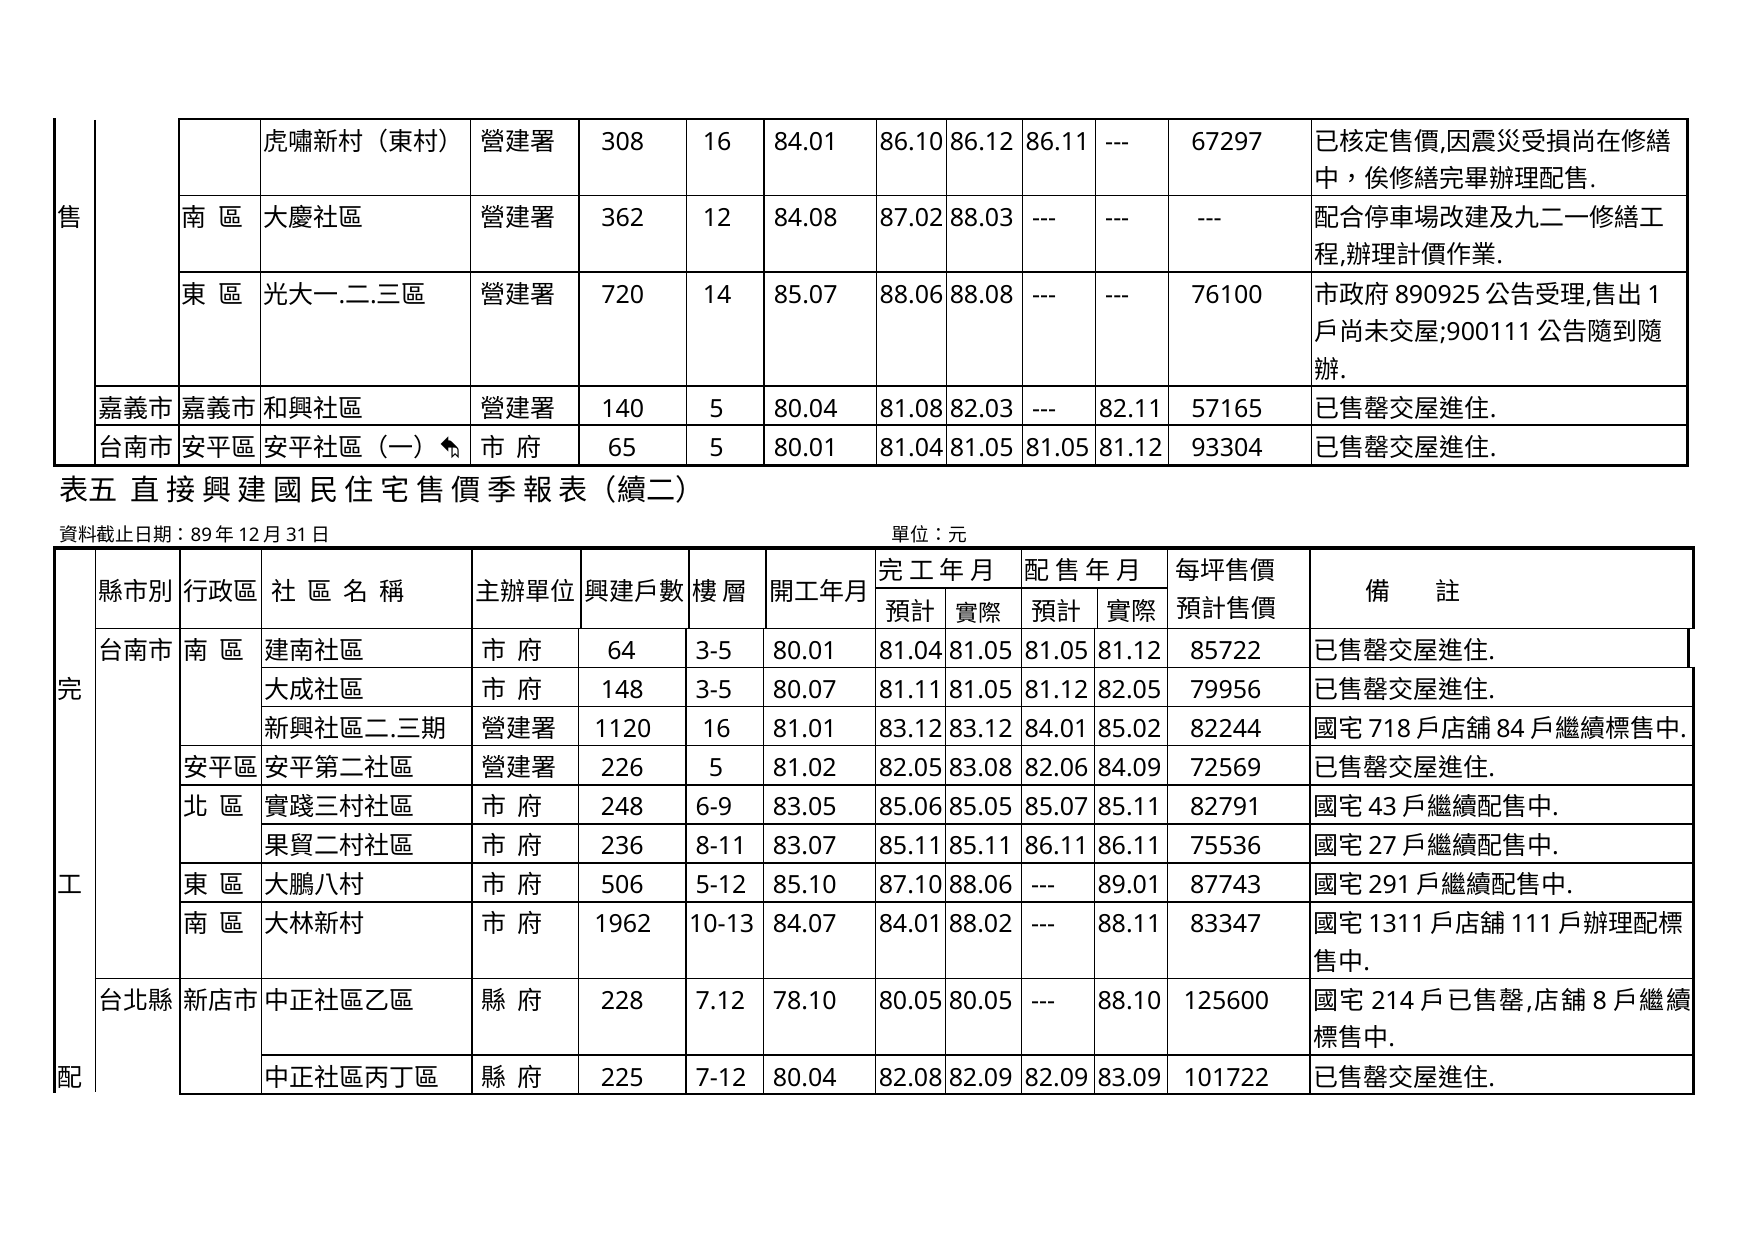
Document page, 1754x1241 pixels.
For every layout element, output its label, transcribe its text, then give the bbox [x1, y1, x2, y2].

table_cell 北 區 [181, 786, 261, 862]
table_cell 80.07 [764, 668, 875, 706]
table_cell 81.01 [764, 707, 875, 745]
table_cell 82.09 [1022, 1056, 1094, 1093]
table_cell 67297 [1169, 120, 1311, 195]
table_cell 實際 [1098, 589, 1167, 628]
table_cell 228 [579, 979, 685, 1054]
table_cell 實際 [946, 589, 1021, 628]
table_header 主辦單位 [473, 550, 580, 628]
table_cell 81.12 [1022, 668, 1094, 706]
table_cell 已售罄交屋進住. [1312, 387, 1686, 424]
table_cell 86.11 [1095, 825, 1167, 862]
table_cell [56, 385, 94, 424]
table_cell 83.08 [946, 746, 1021, 784]
table_cell 87.02 [877, 196, 946, 271]
table_header 樓 層 [690, 550, 765, 628]
table_cell [56, 271, 94, 385]
table_cell [56, 706, 95, 745]
table_cell 國宅43戶繼續配售中. [1311, 786, 1692, 823]
table_cell 市 府 [471, 426, 578, 463]
table_cell [1690, 629, 1694, 667]
table_cell 85722 [1168, 629, 1309, 667]
table_cell 88.02 [946, 903, 1021, 978]
table_cell 85.06 [876, 786, 945, 823]
table_cell 78.10 [764, 979, 875, 1054]
table_cell 308 [580, 120, 686, 195]
table_cell 81.12 [1095, 629, 1167, 667]
table_cell [181, 667, 261, 706]
table_cell 81.04 [876, 629, 945, 667]
table_cell 83.12 [876, 707, 945, 745]
table_cell [56, 587, 95, 628]
table_cell [180, 120, 260, 195]
table_cell 8-11 [687, 825, 763, 862]
table_cell 1962 [579, 903, 685, 978]
table_cell 營建署 [471, 387, 578, 424]
table_cell --- [1096, 196, 1168, 271]
table_cell 國宅718戶店舖84戶繼續標售中. [1311, 707, 1692, 745]
table_cell 16 [687, 120, 763, 195]
table_cell 南 區 [181, 903, 261, 978]
table_cell 南 區 [180, 196, 260, 271]
table_cell 720 [580, 273, 686, 385]
table_cell 縣 府 [473, 1056, 578, 1093]
table_cell 大鵬八村 [262, 864, 471, 901]
table_cell --- [1022, 979, 1094, 1054]
table_cell 安平區 [181, 746, 261, 784]
table_cell 84.08 [765, 196, 876, 271]
table_cell 83.12 [946, 707, 1021, 745]
table_cell 光大一.二.三區 [261, 273, 470, 385]
table_cell [56, 784, 95, 823]
table_header 行政區 [181, 550, 261, 628]
table_cell 84.01 [765, 120, 876, 195]
table_cell 配 [56, 1054, 95, 1093]
table_cell 中正社區乙區 [262, 979, 471, 1054]
table_cell 81.05 [946, 629, 1021, 667]
table_cell [56, 901, 95, 978]
table_cell 80.05 [946, 979, 1021, 1054]
table_cell 101722 [1168, 1056, 1309, 1093]
table_cell 84.07 [764, 903, 875, 978]
table_cell 88.08 [947, 273, 1022, 385]
table_cell 75536 [1168, 825, 1309, 862]
table_cell 88.10 [1095, 979, 1167, 1054]
table_cell 81.05 [946, 668, 1021, 706]
table_cell [56, 424, 94, 463]
table_cell 市政府890925公告受理,售出1戶尚未交屋;900111公告隨到隨辦. [1312, 273, 1686, 385]
table_cell [96, 195, 178, 271]
table_cell 嘉義市 [180, 387, 260, 424]
table_cell 售 [56, 195, 94, 271]
table_cell 已售罄交屋進住. [1311, 668, 1692, 706]
table_cell 已核定售價,因震災受損尚在修繕中，俟修繕完畢辦理配售. [1312, 120, 1686, 195]
table_cell 虎嘯新村（東村） [261, 120, 470, 195]
table_cell --- [1023, 387, 1095, 424]
table_cell 工 [56, 862, 95, 901]
table_cell 85.07 [1022, 786, 1094, 823]
table_cell --- [1096, 273, 1168, 385]
table_cell 84.09 [1095, 746, 1167, 784]
table_cell 226 [579, 746, 685, 784]
table_cell 85.11 [876, 825, 945, 862]
table_header 配 售 年 月 [1022, 550, 1167, 587]
table_header 完 工 年 月 [876, 550, 1021, 587]
table_cell 中正社區丙丁區 [262, 1056, 471, 1093]
table_cell 80.04 [765, 387, 876, 424]
table_header 興建戶數 [582, 550, 688, 628]
table_cell 362 [580, 196, 686, 271]
table_cell 國宅27戶繼續配售中. [1311, 825, 1692, 862]
table_cell [96, 745, 179, 784]
table_cell 台南市 [96, 426, 178, 463]
table_cell 85.07 [765, 273, 876, 385]
table_cell 預計 [1022, 589, 1097, 628]
table_cell 10-13 [687, 903, 763, 978]
table_cell 安平社區（一） [261, 426, 470, 463]
table_cell 市 府 [473, 786, 578, 823]
table_cell 14 [687, 273, 763, 385]
table_cell 85.02 [1095, 707, 1167, 745]
table_cell 實踐三村社區 [262, 786, 471, 823]
table_cell 營建署 [471, 196, 578, 271]
table_cell 市 府 [473, 903, 578, 978]
table_cell 市 府 [473, 668, 578, 706]
table_cell 營建署 [471, 273, 578, 385]
table_cell 85.11 [946, 825, 1021, 862]
table_cell 安平第二社區 [262, 746, 471, 784]
table_cell 81.02 [764, 746, 875, 784]
table_cell 64 [579, 629, 685, 667]
table_cell 81.05 [947, 426, 1022, 463]
table_cell 89.01 [1095, 864, 1167, 901]
table_cell 85.05 [946, 786, 1021, 823]
table_cell 88.06 [946, 864, 1021, 901]
table_cell 87.10 [876, 864, 945, 901]
table_cell 88.11 [1095, 903, 1167, 978]
table_cell 82.05 [876, 746, 945, 784]
table_header 開工年月 [767, 550, 875, 628]
table_cell 國宅214戶已售罄,店舖8戶繼續標售中. [1311, 979, 1692, 1054]
table_cell [96, 271, 178, 385]
table_cell 82244 [1168, 707, 1309, 745]
table_cell 6-9 [687, 786, 763, 823]
table_cell 5 [687, 746, 763, 784]
table_cell 86.11 [1022, 825, 1094, 862]
table_cell [56, 628, 95, 667]
table_cell 已售罄交屋進住. [1311, 1056, 1692, 1093]
table_cell [56, 978, 95, 1054]
table_cell 82.05 [1095, 668, 1167, 706]
table_cell 大林新村 [262, 903, 471, 978]
table_cell 84.01 [1022, 707, 1094, 745]
table_cell 營建署 [473, 707, 578, 745]
table_cell 台北縣 [95, 979, 179, 1093]
table_cell 南 區 [181, 629, 261, 667]
table_cell 已售罄交屋進住. [1312, 426, 1686, 463]
table_cell 3-5 [687, 668, 763, 706]
table_cell 85.11 [1095, 786, 1167, 823]
table_cell 225 [579, 1056, 685, 1093]
table_cell --- [1169, 196, 1311, 271]
table_cell 縣 府 [473, 979, 578, 1054]
table_cell 86.11 [1023, 120, 1095, 195]
table_cell --- [1023, 196, 1095, 271]
table_cell 83.05 [764, 786, 875, 823]
table_cell 1120 [579, 707, 685, 745]
table_cell [96, 823, 179, 862]
table_cell 140 [580, 387, 686, 424]
table_cell 台南市 [96, 629, 179, 667]
table_cell --- [1022, 864, 1094, 901]
table_cell 80.01 [764, 629, 875, 667]
table_cell [96, 706, 179, 745]
table_cell 5-12 [687, 864, 763, 901]
table_header [56, 550, 95, 587]
table_cell 83.07 [764, 825, 875, 862]
table_cell 83.09 [1095, 1056, 1167, 1093]
table_cell 16 [687, 707, 763, 745]
table_cell 506 [579, 864, 685, 901]
table_cell 125600 [1168, 979, 1309, 1054]
table_cell 148 [579, 668, 685, 706]
table_cell 7.12 [687, 979, 763, 1054]
table_cell 3-5 [687, 629, 763, 667]
table_cell 新店市 [181, 979, 261, 1093]
table_cell 大成社區 [262, 668, 471, 706]
table_cell 東 區 [181, 864, 261, 901]
table_cell 79956 [1168, 668, 1309, 706]
table_cell 安平區 [180, 426, 260, 463]
table_cell 84.01 [876, 903, 945, 978]
table_cell 80.04 [764, 1056, 875, 1093]
table_cell 完 [56, 667, 95, 706]
table_cell [96, 784, 179, 823]
table_cell 88.03 [947, 196, 1022, 271]
table_header 每坪售價 預計售價 [1168, 550, 1309, 628]
table_cell 國宅291戶繼續配售中. [1311, 864, 1692, 901]
table_cell 65 [580, 426, 686, 463]
table_cell 85.10 [764, 864, 875, 901]
table_cell 82791 [1168, 786, 1309, 823]
table_cell 82.08 [876, 1056, 945, 1093]
table_cell 5 [687, 387, 763, 424]
table_cell 82.09 [946, 1056, 1021, 1093]
table_cell 86.10 [877, 120, 946, 195]
table_cell 5 [687, 426, 763, 463]
table_cell 果貿二村社區 [262, 825, 471, 862]
table_cell 新興社區二.三期 [262, 707, 471, 745]
table_cell --- [1096, 120, 1168, 195]
table_cell 82.03 [947, 387, 1022, 424]
table_cell 93304 [1169, 426, 1311, 463]
table_cell 248 [579, 786, 685, 823]
table_cell [56, 118, 95, 195]
table_cell 57165 [1169, 387, 1311, 424]
table_header 社 區 名 稱 [262, 550, 471, 628]
table_cell 81.08 [877, 387, 946, 424]
table_cell 已售罄交屋進住. [1311, 629, 1687, 667]
table_cell 76100 [1169, 273, 1311, 385]
table_cell 81.05 [1022, 629, 1094, 667]
table_cell 已售罄交屋進住. [1311, 746, 1692, 784]
table_cell 12 [687, 196, 763, 271]
table_cell 80.01 [765, 426, 876, 463]
table_cell 81.05 [1023, 426, 1095, 463]
table_cell 和興社區 [261, 387, 470, 424]
table_header 備 註 [1311, 550, 1692, 628]
table_cell 市 府 [473, 629, 578, 667]
table_cell 大慶社區 [261, 196, 470, 271]
table_cell 營建署 [471, 120, 578, 195]
table_cell 83347 [1168, 903, 1309, 978]
table_cell [56, 823, 95, 862]
table_cell [95, 118, 178, 195]
table_cell --- [1022, 903, 1094, 978]
table_cell 72569 [1168, 746, 1309, 784]
table_cell 81.12 [1096, 426, 1168, 463]
table_cell 80.05 [876, 979, 945, 1054]
table_cell 7-12 [687, 1056, 763, 1093]
table_cell [96, 667, 179, 706]
text 表五 直 接 興 建 國 民 住 宅 售 價 季 報 表（續二） [59, 467, 1695, 509]
table_cell [181, 706, 261, 745]
table_cell 市 府 [473, 864, 578, 901]
table_cell 嘉義市 [96, 387, 178, 424]
table_cell 建南社區 [262, 629, 471, 667]
table_cell [96, 862, 179, 901]
table_header 縣市別 [96, 550, 179, 628]
table_cell 88.06 [877, 273, 946, 385]
table_cell 87743 [1168, 864, 1309, 901]
table_cell 81.04 [877, 426, 946, 463]
table_cell [56, 745, 95, 784]
table_cell 預計 [876, 589, 945, 628]
table_cell 市 府 [473, 825, 578, 862]
table_cell 營建署 [473, 746, 578, 784]
table_cell 86.12 [947, 120, 1022, 195]
table_cell 82.11 [1096, 387, 1168, 424]
table_cell 82.06 [1022, 746, 1094, 784]
text 資料截止日期：89年12月31日 單位：元 [59, 509, 1695, 546]
table_cell 配合停車場改建及九二一修繕工程,辦理計價作業. [1312, 196, 1686, 271]
table_cell 236 [579, 825, 685, 862]
table_cell [96, 901, 179, 978]
table_cell --- [1023, 273, 1095, 385]
table_cell 東 區 [180, 273, 260, 385]
table_cell 81.11 [876, 668, 945, 706]
table_cell 國宅1311戶店舖111戶辦理配標售中. [1311, 903, 1692, 978]
